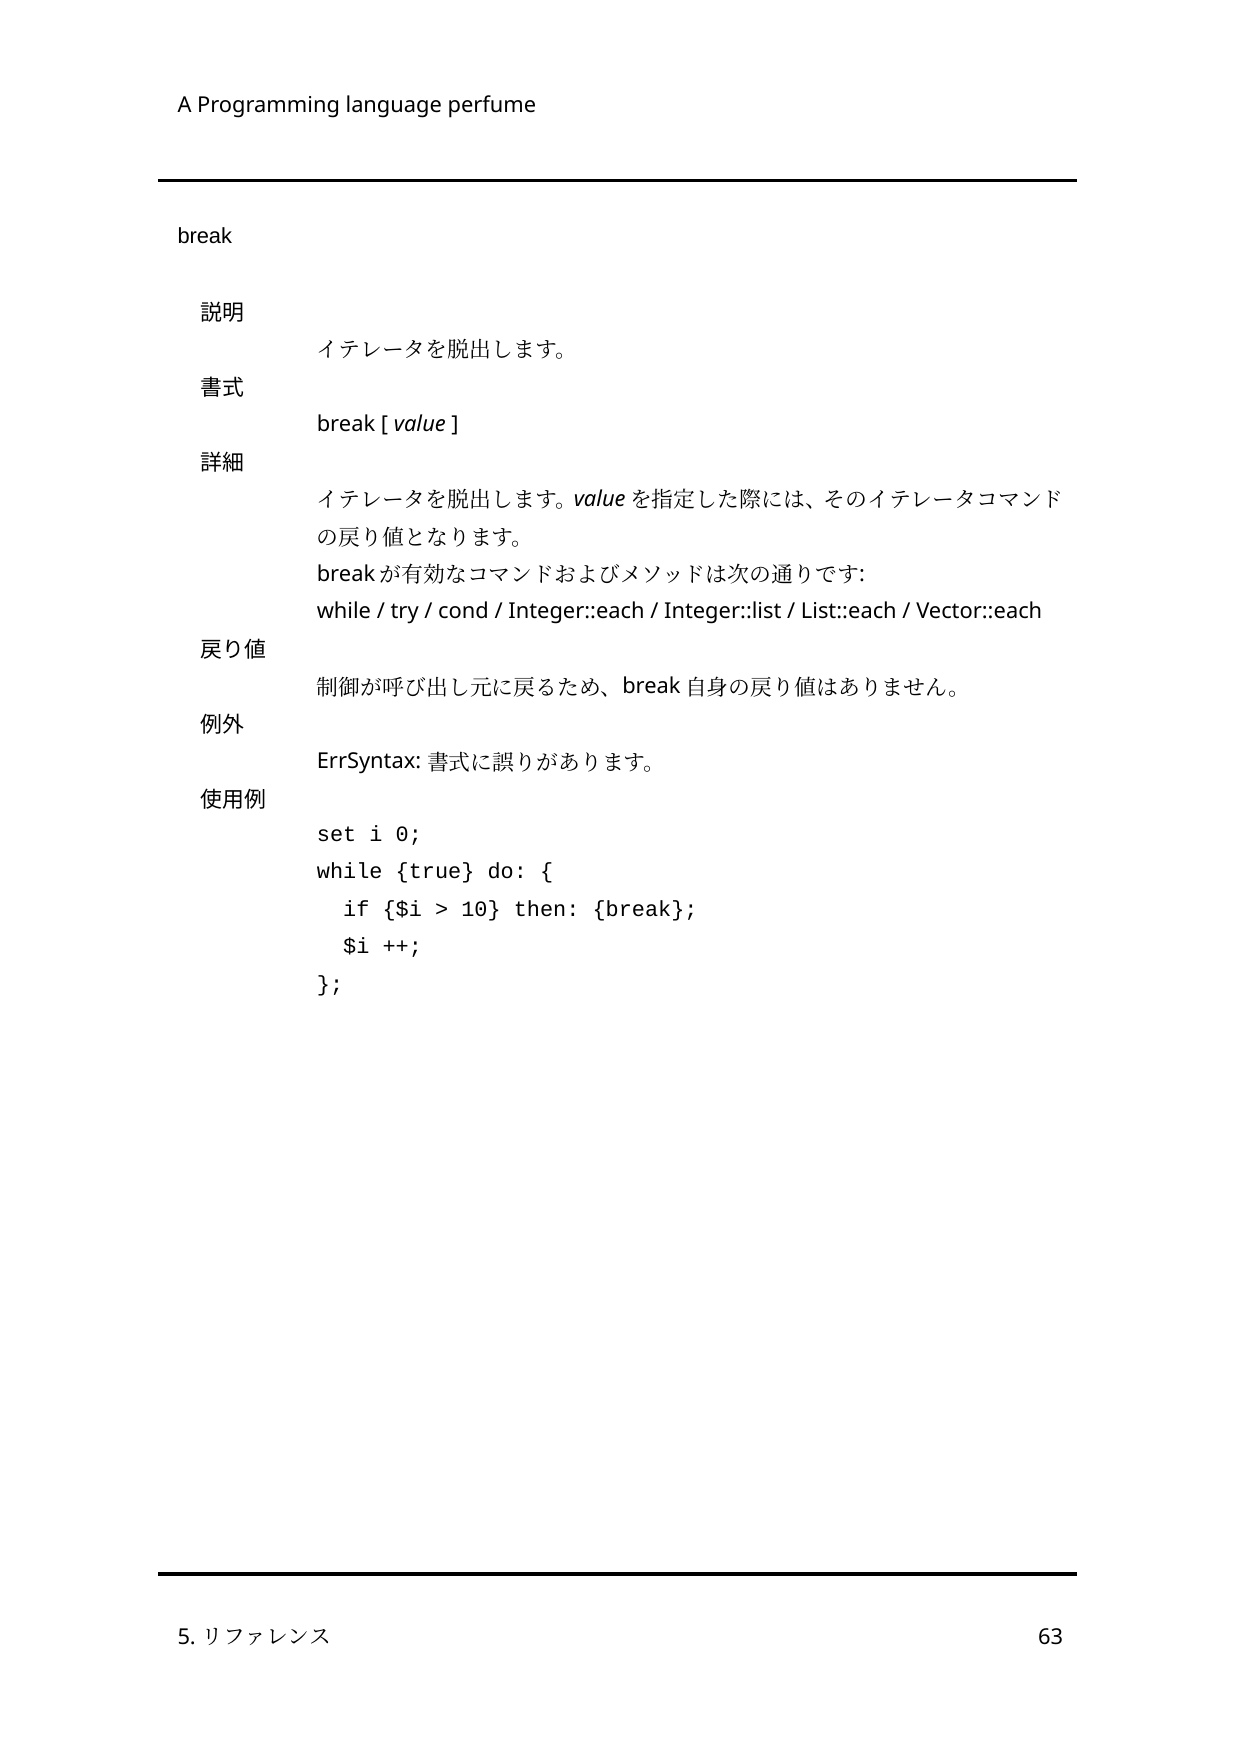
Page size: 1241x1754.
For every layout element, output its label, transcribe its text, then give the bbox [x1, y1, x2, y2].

table_cell 制御が呼び出し元に戻るため、break自身の戻り値はありません。 [317, 629, 1063, 704]
table_cell set i 0; while {true} do: { if {$i > 10} then: {break}; $i ++; }; [317, 779, 1063, 1004]
table_cell 使用例 [200, 779, 317, 1004]
table_header イテレータを脱出します。 [317, 292, 1063, 367]
table_cell ErrSyntax: 書式に誤りがあります。 [317, 704, 1063, 779]
table_cell 例外 [200, 704, 317, 779]
table_cell break [ value ] [317, 367, 1063, 442]
table_header 説明 [200, 292, 317, 367]
subtitle break [177, 217, 1063, 254]
table_cell 詳細 [200, 442, 317, 629]
table_cell 書式 [200, 367, 317, 442]
table_cell イテレータを脱出します。valueを指定した際には、そのイテレータコマンドの戻り値となります。 breakが有効なコマンドおよびメソッドは次の通りです: while / try / cond / Integer::each / Integer::list / List::each / Vector::each [317, 442, 1063, 629]
table_cell 戻り値 [200, 629, 317, 704]
